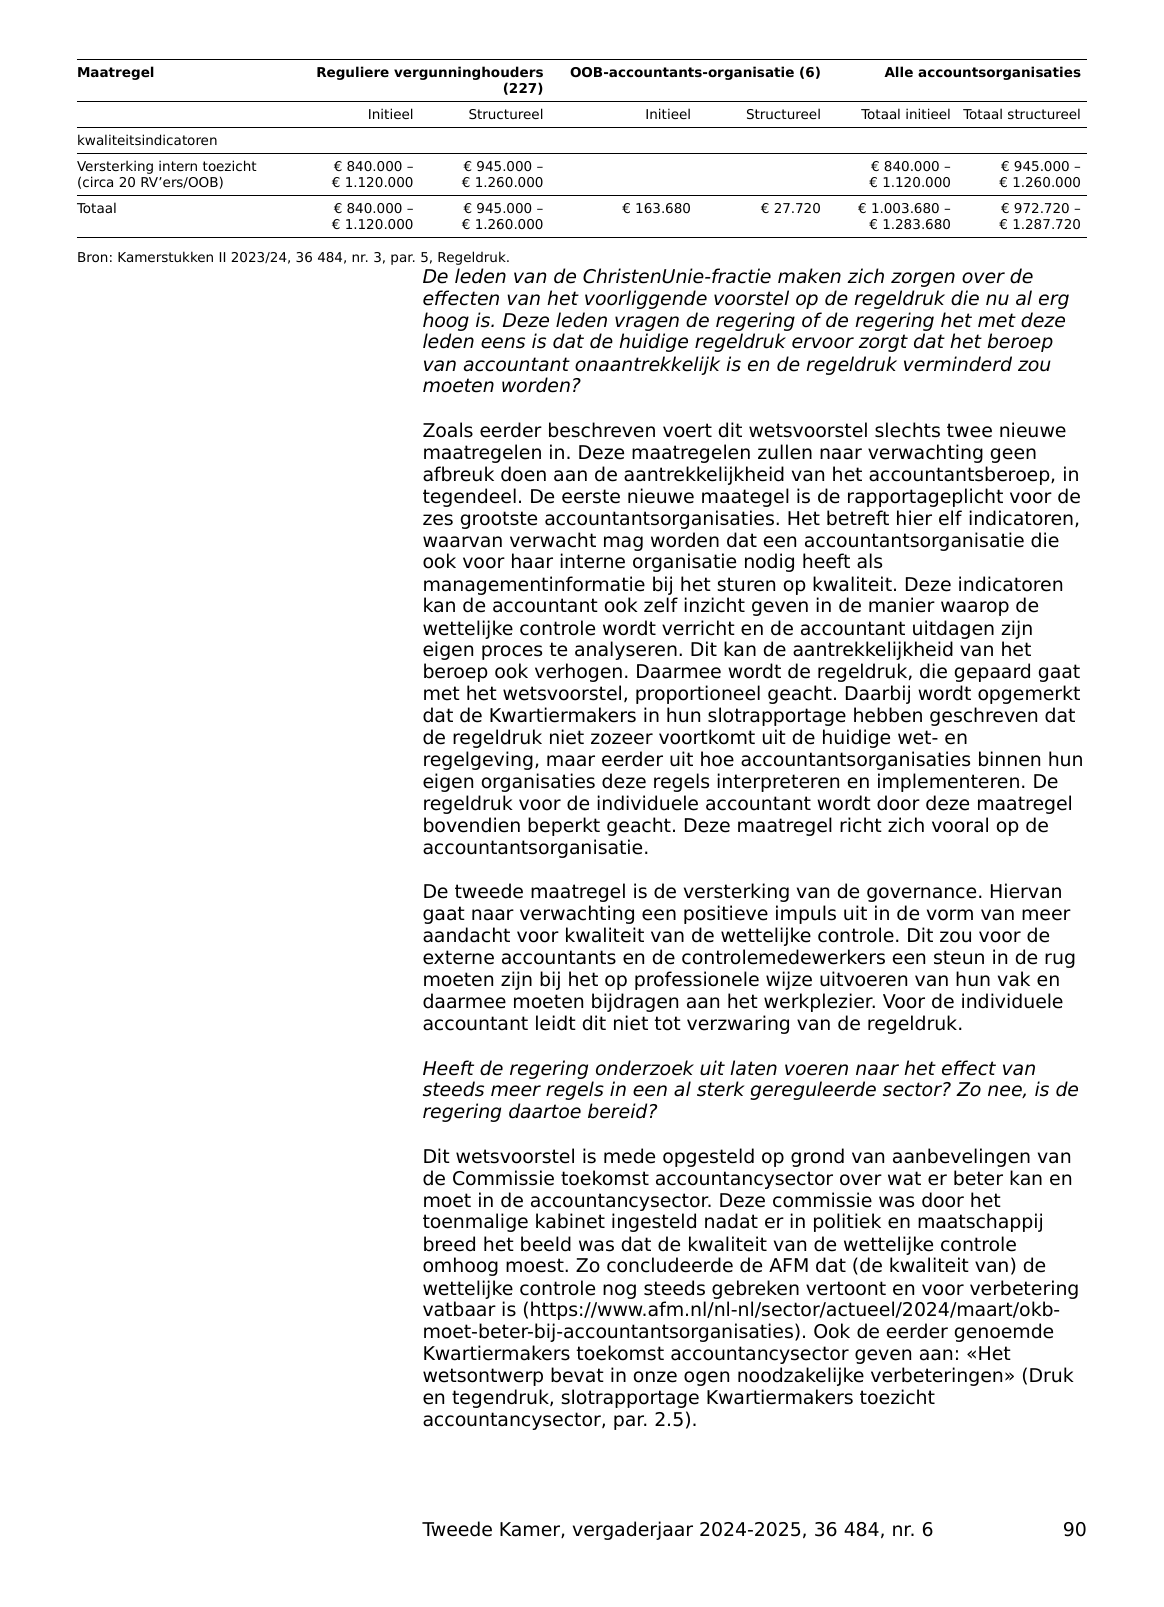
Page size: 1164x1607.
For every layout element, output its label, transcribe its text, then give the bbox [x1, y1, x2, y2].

table_cell € 1.003.680 – € 1.283.680 [827, 196, 957, 237]
table_cell Initieel [549, 102, 697, 127]
table_header Alle accountsorganisaties [827, 60, 1087, 101]
text De leden van de ChristenUnie-fractie maken zich zorgen over de effecten van het voorliggende voorstel op de regeldruk die nu al erg hoog is. Deze leden vragen de regering of de regering het met deze leden eens is dat de huidige regeldruk ervoor zorgt dat het beroep van accountant onaantrekkelijk is en de regeldruk verminderd zou moeten worden? [422, 266, 1087, 397]
table_cell kwaliteitsindicatoren [77, 128, 289, 153]
table_cell € 163.680 [549, 196, 697, 237]
table_cell [549, 154, 697, 195]
table_header Reguliere vergunninghouders (227) [289, 60, 549, 101]
table_header OOB-accountants-organisatie (6) [549, 60, 827, 101]
table_cell [419, 128, 549, 153]
text Zoals eerder beschreven voert dit wetsvoorstel slechts twee nieuwe maatregelen in. Deze maatregelen zullen naar verwachting geen afbreuk doen aan de aantrekkelijkheid van het accountantsberoep, in tegendeel. De eerste nieuwe maategel is de rapportageplicht voor de zes grootste accountantsorganisaties. Het betreft hier elf indicatoren, waarvan verwacht mag worden dat een accountantsorganisatie die ook voor haar interne organisatie nodig heeft als managementinformatie bij het sturen op kwaliteit. Deze indicatoren kan de accountant ook zelf inzicht geven in de manier waarop de wettelijke controle wordt verricht en de accountant uitdagen zijn eigen proces te analyseren. Dit kan de aantrekkelijkheid van het beroep ook verhogen. Daarmee wordt de regeldruk, die gepaard gaat met het wetsvoorstel, proportioneel geacht. Daarbij wordt opgemerkt dat de Kwartiermakers in hun slotrapportage hebben geschreven dat de regeldruk niet zozeer voortkomt uit de huidige wet- en regelgeving, maar eerder uit hoe accountantsorganisaties binnen hun eigen organisaties deze regels interpreteren en implementeren. De regeldruk voor de individuele accountant wordt door deze maatregel bovendien beperkt geacht. Deze maatregel richt zich vooral op de accountantsorganisatie. [422, 419, 1087, 859]
table_cell € 945.000 – € 1.260.000 [957, 154, 1087, 195]
table_header Maatregel [77, 60, 289, 101]
table_cell Totaal structureel [957, 102, 1087, 127]
table_cell € 840.000 – € 1.120.000 [827, 154, 957, 195]
table_cell € 945.000 – € 1.260.000 [419, 154, 549, 195]
table_cell [549, 128, 697, 153]
table_cell [697, 154, 827, 195]
table_cell Totaal initieel [827, 102, 957, 127]
table_cell Structureel [419, 102, 549, 127]
table_cell [957, 128, 1087, 153]
table_cell € 945.000 – € 1.260.000 [419, 196, 549, 237]
table_cell € 840.000 – € 1.120.000 [289, 196, 419, 237]
table_cell Initieel [289, 102, 419, 127]
table_cell Bron: Kamerstukken II 2023/24, 36 484, nr. 3, par. 5, Regeldruk. [77, 238, 1087, 266]
table_cell [77, 102, 289, 127]
table_cell Structureel [697, 102, 827, 127]
table_cell € 27.720 [697, 196, 827, 237]
table_cell € 840.000 – € 1.120.000 [289, 154, 419, 195]
text Dit wetsvoorstel is mede opgesteld op grond van aanbevelingen van de Commissie toekomst accountancysector over wat er beter kan en moet in de accountancysector. Deze commissie was door het toenmalige kabinet ingesteld nadat er in politiek en maatschappij breed het beeld was dat de kwaliteit van de wettelijke controle omhoog moest. Zo concludeerde de AFM dat (de kwaliteit van) de wettelijke controle nog steeds gebreken vertoont en voor verbetering vatbaar is (https://www.afm.nl/nl-nl/sector/actueel/2024/maart/okb-moet-beter-bij-accountantsorganisaties). Ook de eerder genoemde Kwartiermakers toekomst accountancysector geven aan: «Het wetsontwerp bevat in onze ogen noodzakelijke verbeteringen» (Druk en tegendruk, slotrapportage Kwartiermakers toezicht accountancysector, par. 2.5). [422, 1146, 1087, 1431]
text Heeft de regering onderzoek uit laten voeren naar het effect van steeds meer regels in een al sterk gereguleerde sector? Zo nee, is de regering daartoe bereid? [422, 1057, 1087, 1123]
table_cell [289, 128, 419, 153]
text De tweede maatregel is de versterking van de governance. Hiervan gaat naar verwachting een positieve impuls uit in de vorm van meer aandacht voor kwaliteit van de wettelijke controle. Dit zou voor de externe accountants en de controlemedewerkers een steun in de rug moeten zijn bij het op professionele wijze uitvoeren van hun vak en daarmee moeten bijdragen aan het werkplezier. Voor de individuele accountant leidt dit niet tot verzwaring van de regeldruk. [422, 881, 1087, 1035]
table_cell Versterking intern toezicht (circa 20 RV’ers/OOB) [77, 154, 289, 195]
table_cell Totaal [77, 196, 289, 237]
table_cell [827, 128, 957, 153]
table_cell € 972.720 – € 1.287.720 [957, 196, 1087, 237]
table_cell [697, 128, 827, 153]
